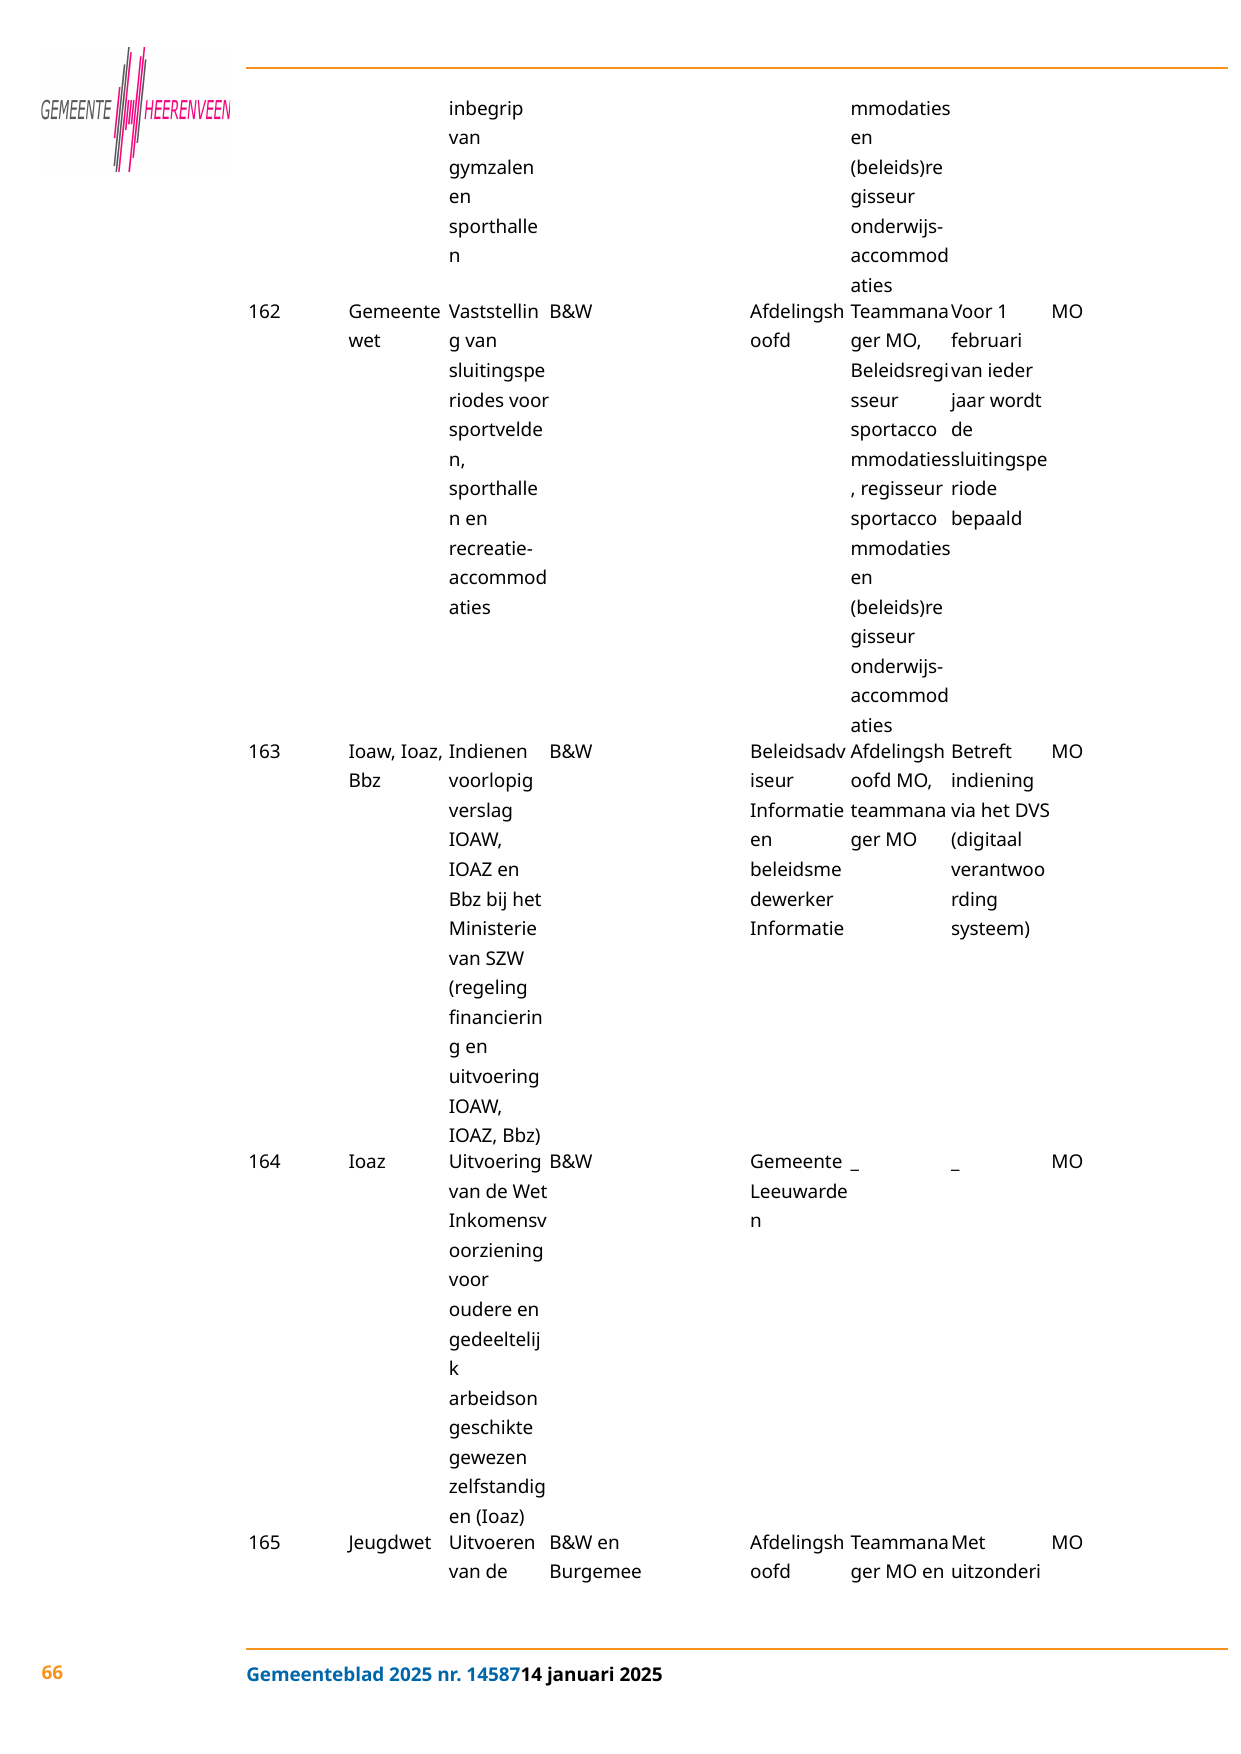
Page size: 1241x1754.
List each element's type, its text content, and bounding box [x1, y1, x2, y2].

table_cell [650, 1148, 750, 1529]
table_cell Ioaz [348, 1148, 449, 1529]
table_cell [650, 298, 750, 738]
table_cell B&W [549, 298, 649, 738]
table_cell Ioaw, Ioaz, Bbz [348, 738, 449, 1148]
table_cell Beleidsadviseur Informatie en beleidsmedewerker Informatie [750, 738, 850, 1148]
table_cell [348, 95, 449, 298]
table_cell _ [951, 1148, 1051, 1529]
table_cell Afdelingshoofd MO, teammanager MO [850, 738, 951, 1148]
table_cell MO [1051, 738, 1152, 1148]
table_cell _ [850, 1148, 951, 1529]
table_cell [549, 95, 649, 298]
table_cell Teammanager MO en [850, 1529, 951, 1584]
table_cell Uitvoering van de Wet Inkomensvoorziening voor oudere en gedeeltelijk arbeidsongeschikte gewezen zelfstandigen (Ioaz) [449, 1148, 549, 1529]
table_cell inbegrip van gymzalen en sporthallen [449, 95, 549, 298]
table_cell [1051, 95, 1152, 298]
table_cell [650, 1529, 750, 1584]
table_cell [750, 95, 850, 298]
table_cell Gemeente Leeuwarden [750, 1148, 850, 1529]
table_cell mmodaties en (beleids)regisseur onderwijs-accommodaties [850, 95, 951, 298]
picture [41, 47, 231, 172]
table_cell Indienen voorlopig verslag IOAW, IOAZ en Bbz bij het Ministerie van SZW (regeling financiering en uitvoering IOAW, IOAZ, Bbz) [449, 738, 549, 1148]
table_cell MO [1051, 1529, 1152, 1584]
table_cell Afdelingshoofd [750, 1529, 850, 1584]
table_cell Jeugdwet [348, 1529, 449, 1584]
table_cell [650, 95, 750, 298]
table_cell 162 [248, 298, 348, 738]
table_cell MO [1051, 298, 1152, 738]
table_cell MO [1051, 1148, 1152, 1529]
table_cell Afdelingshoofd [750, 298, 850, 738]
table_cell [951, 95, 1051, 298]
table_cell 164 [248, 1148, 348, 1529]
table_cell Betreft indiening via het DVS (digitaal verantwoording systeem) [951, 738, 1051, 1148]
table_cell Met uitzonderi [951, 1529, 1051, 1584]
table_cell Voor 1 februari van ieder jaar wordt de sluitingsperiode bepaald [951, 298, 1051, 738]
table_cell 163 [248, 738, 348, 1148]
table_cell Gemeentewet [348, 298, 449, 738]
table_cell [248, 95, 348, 298]
table_cell [650, 738, 750, 1148]
table_cell B&W en Burgemee [549, 1529, 649, 1584]
table_cell B&W [549, 738, 649, 1148]
table_cell Uitvoeren van de [449, 1529, 549, 1584]
table_cell 165 [248, 1529, 348, 1584]
table_cell Vaststelling van sluitingsperiodes voor sportvelden, sporthallen en recreatie-accommodaties [449, 298, 549, 738]
table_cell B&W [549, 1148, 649, 1529]
table_cell Teammanager MO, Beleidsregisseur sportaccommodaties, regisseur sportaccommodaties en (beleids)regisseur onderwijs-accommodaties [850, 298, 951, 738]
